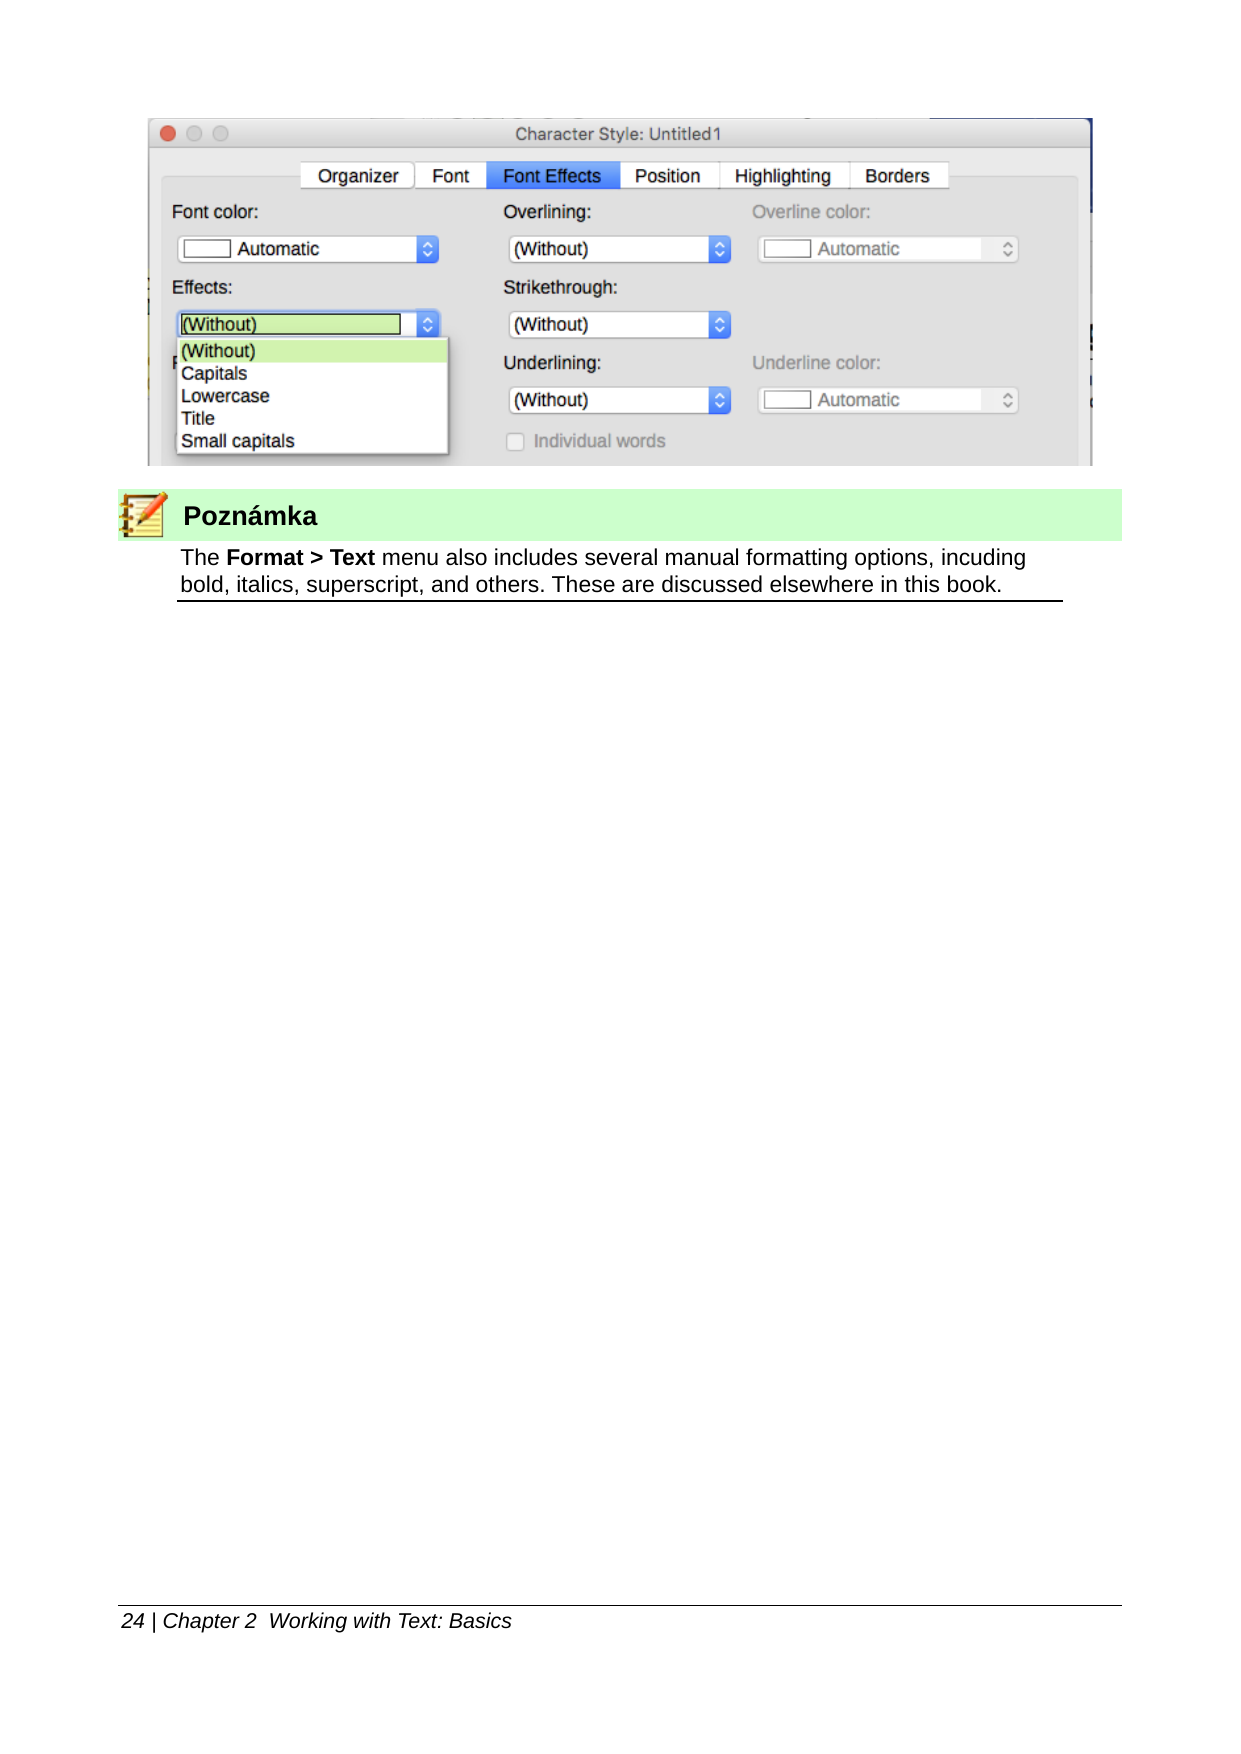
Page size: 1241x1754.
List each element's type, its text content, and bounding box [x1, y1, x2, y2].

picture [119, 490, 170, 541]
picture [147, 118, 1093, 466]
text The Format > Text menu also includes several manual formatting options, incuding bold, italics, superscript, and others. These are discussed elsewhere in this book. [177, 541, 1063, 600]
subtitle Poznámka [118, 489, 1122, 541]
